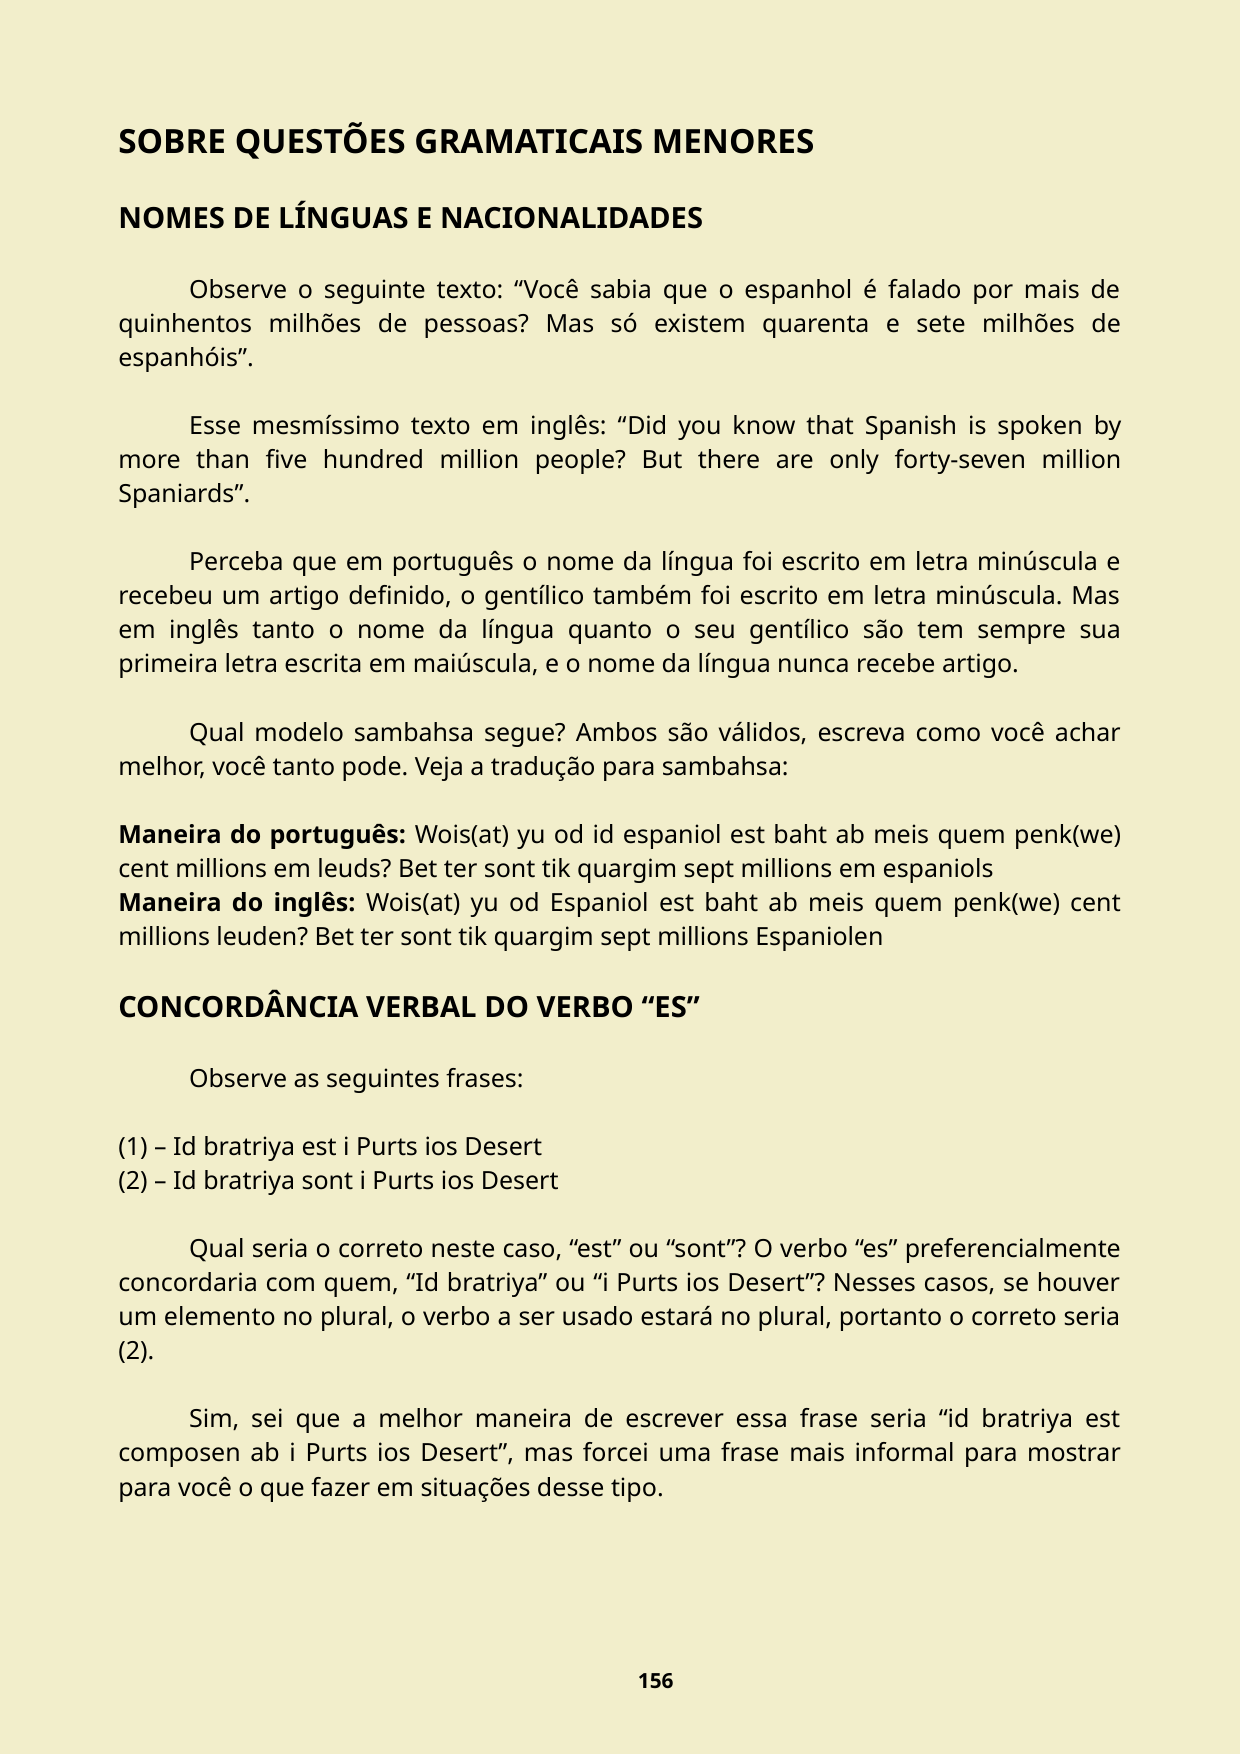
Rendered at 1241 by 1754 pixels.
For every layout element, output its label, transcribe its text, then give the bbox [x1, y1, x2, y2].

text Perceba que em português o nome da língua foi escrito em letra minúscula e recebeu um artigo definido, o gentílico também foi escrito em letra minúscula. Mas em inglês tanto o nome da língua quanto o seu gentílico são tem sempre sua primeira letra escrita em maiúscula, e o nome da língua nunca recebe artigo. [118, 544, 1122, 680]
text (1) – Id bratriya est i Purts ios Desert [118, 1128, 1122, 1163]
subtitle CONCORDÂNCIA VERBAL DO VERBO “ES” [118, 987, 1122, 1026]
text Sim, sei que a melhor maneira de escrever essa frase seria “id bratriya est composen ab i Purts ios Desert”, mas forcei uma frase mais informal para mostrar para você o que fazer em situações desse tipo. [118, 1401, 1122, 1503]
subtitle SOBRE QUESTÕES GRAMATICAIS MENORES [118, 118, 1122, 163]
text Maneira do inglês: Wois(at) yu od Espaniol est baht ab meis quem penk(we) cent millions leuden? Bet ter sont tik quargim sept millions Espaniolen [118, 884, 1122, 953]
text Observe o seguinte texto: “Você sabia que o espanhol é falado por mais de quinhentos milhões de pessoas? Mas só existem quarenta e sete milhões de espanhóis”. [118, 271, 1122, 373]
subtitle NOMES DE LÍNGUAS E NACIONALIDADES [118, 198, 1122, 237]
text Qual seria o correto neste caso, “est” ou “sont”? O verbo “es” preferencialmente concordaria com quem, “Id bratriya” ou “i Purts ios Desert”? Nesses casos, se houver um elemento no plural, o verbo a ser usado estará no plural, portanto o correto seria (2). [118, 1231, 1122, 1367]
text Qual modelo sambahsa segue? Ambos são válidos, escreva como você achar melhor, você tanto pode. Veja a tradução para sambahsa: [118, 714, 1122, 782]
text Maneira do português: Wois(at) yu od id espaniol est baht ab meis quem penk(we) cent millions em leuds? Bet ter sont tik quargim sept millions em espaniols [118, 816, 1122, 884]
text Esse mesmíssimo texto em inglês: “Did you know that Spanish is spoken by more than five hundred million people? But there are only forty-seven million Spaniards”. [118, 408, 1122, 510]
text Observe as seguintes frases: [118, 1060, 1122, 1094]
text (2) – Id bratriya sont i Purts ios Desert [118, 1163, 1122, 1197]
